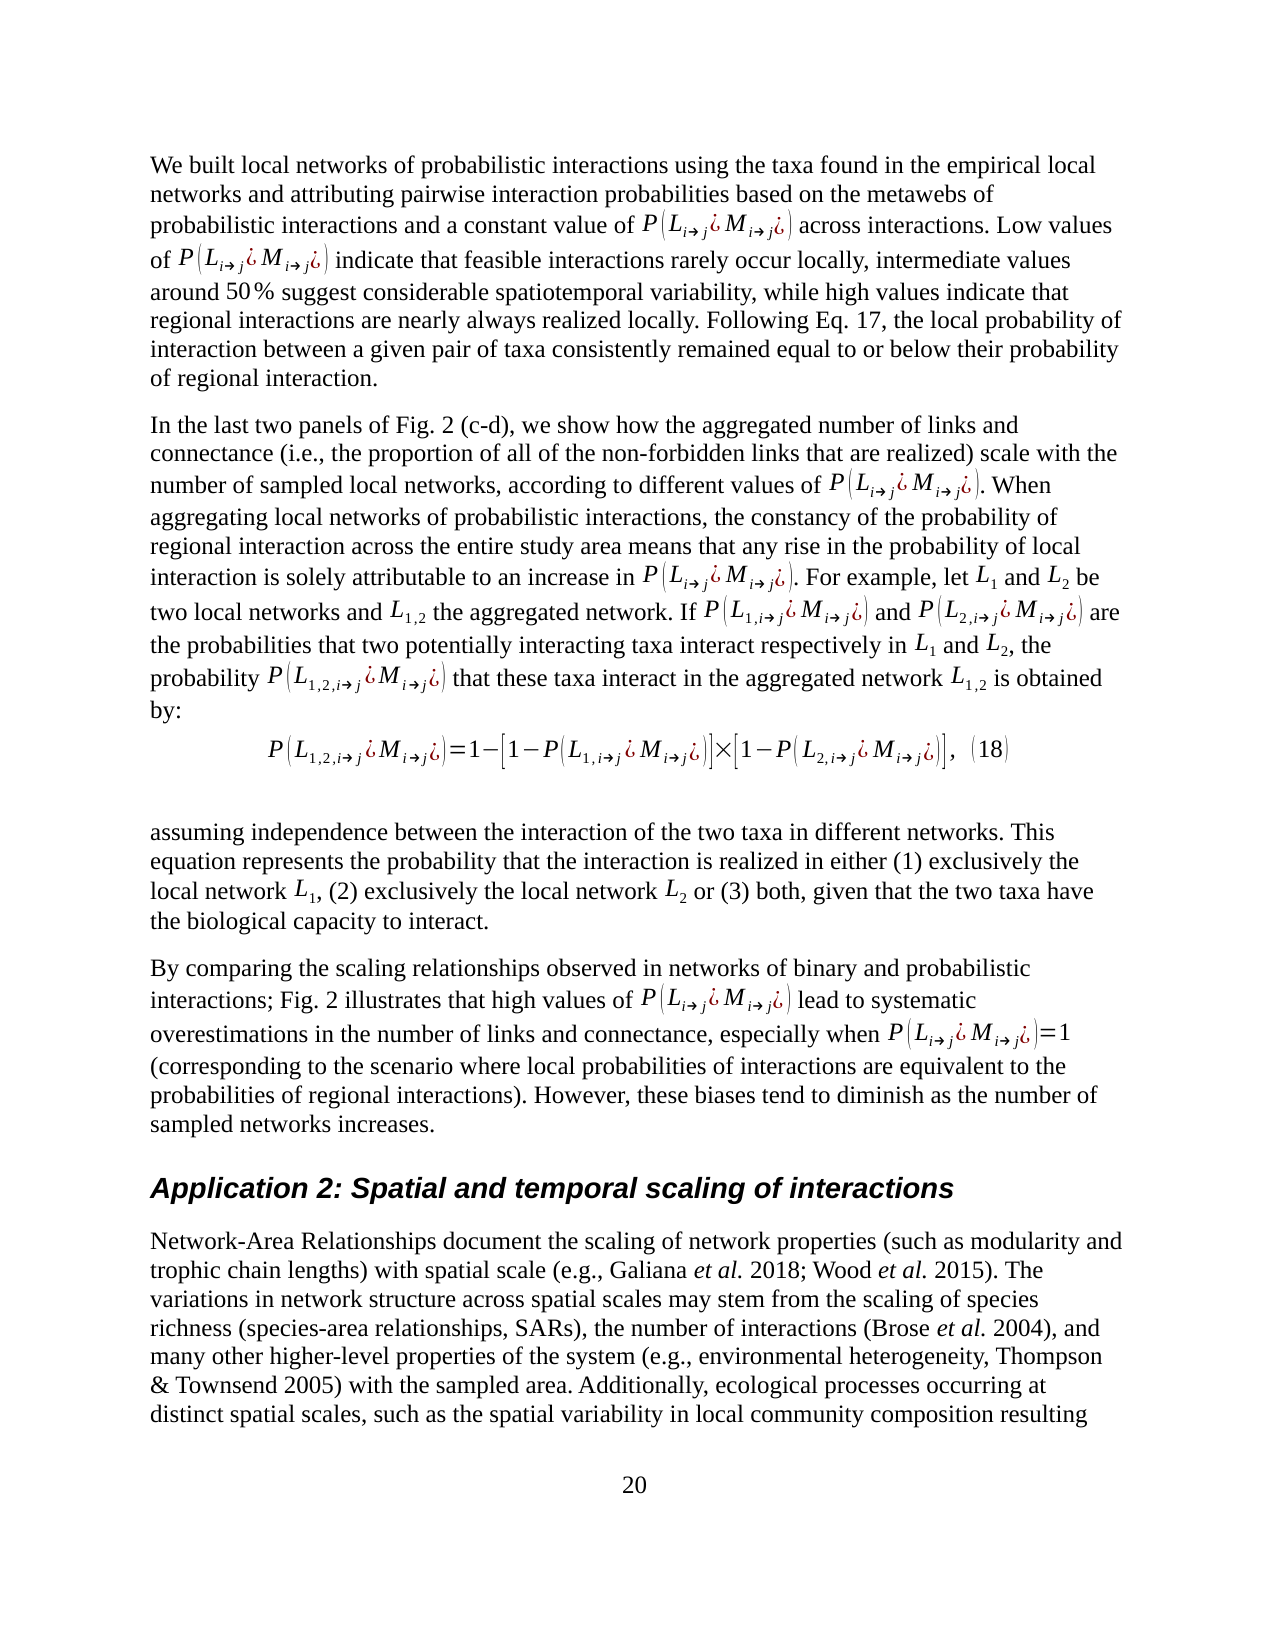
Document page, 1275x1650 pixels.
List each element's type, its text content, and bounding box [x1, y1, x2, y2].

text In the last two panels of Fig. 2 (c-d), we show how the aggregated number of links and connectance (i.e., the proportion of all of the non-forbidden links that are realized) scale with the number of sampled local networks, according to different values of . When aggregating local networks of probabilistic interactions, the constancy of the probability of regional interaction across the entire study area means that any rise in the probability of local interaction is solely attributable to an increase in . For example, let and be two local networks and the aggregated network. If and are the probabilities that two potentially interacting taxa interact respectively in and , the probability that these taxa interact in the aggregated network is obtained by: [150, 410, 1125, 724]
subtitle Application 2: Spatial and temporal scaling of interactions [150, 1171, 1125, 1205]
text Network-Area Relationships document the scaling of network properties (such as modularity and trophic chain lengths) with spatial scale (e.g., Galiana et al. 2018; Wood et al. 2015). The variations in network structure across spatial scales may stem from the scaling of species richness (species-area relationships, SARs), the number of interactions (Brose et al. 2004), and many other higher-level properties of the system (e.g., environmental heterogeneity, Thompson & Townsend 2005) with the sampled area. Additionally, ecological processes occurring at distinct spatial scales, such as the spatial variability in local community composition resulting [150, 1226, 1125, 1428]
text assuming independence between the interaction of the two taxa in different networks. This equation represents the probability that the interaction is realized in either (1) exclusively the local network , (2) exclusively the local network or (3) both, given that the two taxa have the biological capacity to interact. [150, 817, 1125, 935]
text We built local networks of probabilistic interactions using the taxa found in the empirical local networks and attributing pairwise interaction probabilities based on the metawebs of probabilistic interactions and a constant value of across interactions. Low values of indicate that feasible interactions rarely occur locally, intermediate values around suggest considerable spatiotemporal variability, while high values indicate that regional interactions are nearly always realized locally. Following Eq. 17, the local probability of interaction between a given pair of taxa consistently remained equal to or below their probability of regional interaction. [150, 150, 1125, 392]
text By comparing the scaling relationships observed in networks of binary and probabilistic interactions; Fig. 2 illustrates that high values of lead to systematic overestimations in the number of links and connectance, especially when (corresponding to the scenario where local probabilities of interactions are equivalent to the probabilities of regional interactions). However, these biases tend to diminish as the number of sampled networks increases. [150, 953, 1125, 1137]
